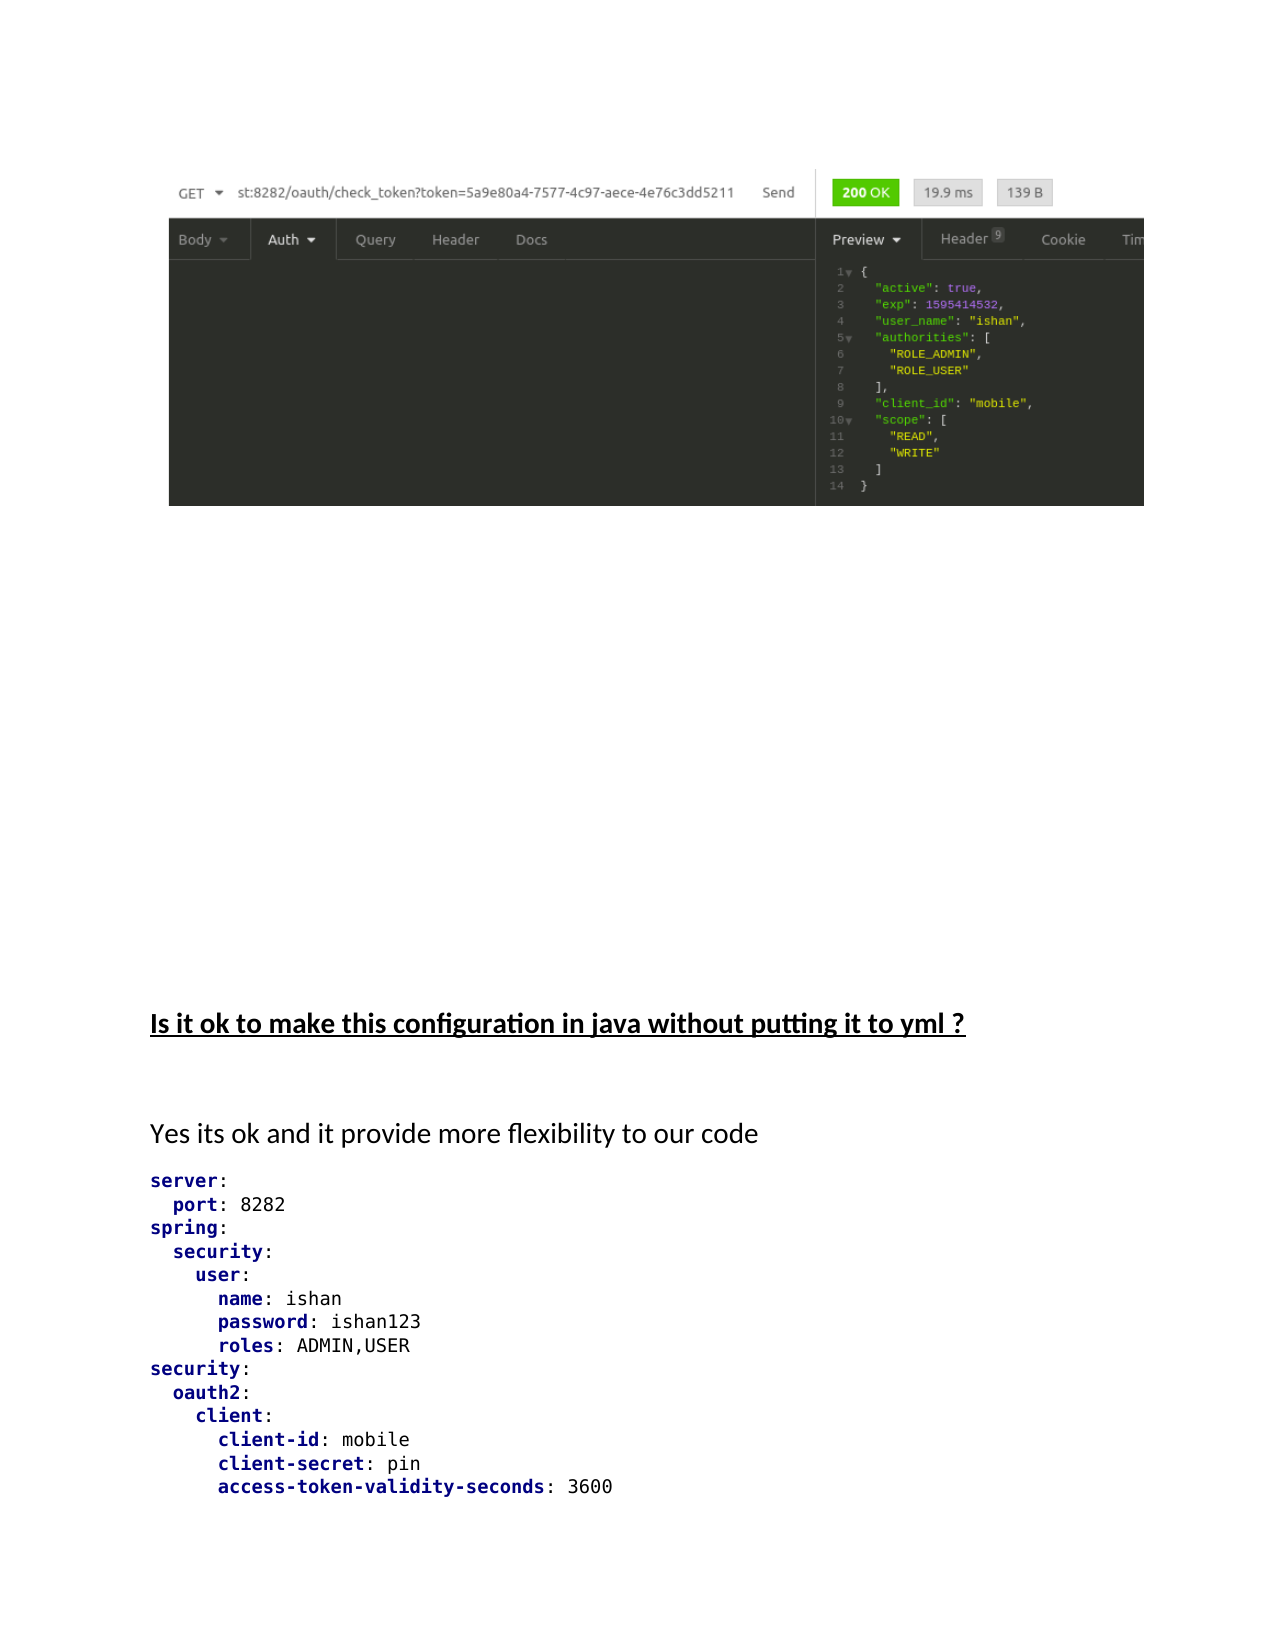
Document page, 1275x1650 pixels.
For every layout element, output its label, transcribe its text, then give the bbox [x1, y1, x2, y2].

picture [168, 169, 1144, 506]
text server: port: 8282 spring: security: user: name: ishan password: ishan123 roles: ADMIN,USER security: oauth2: client: client-id: mobile client-secret: pin access-token-validity-seconds: 3600 [150, 1170, 1125, 1498]
text Is it ok to make this configuration in java without putting it to yml ? [150, 1005, 1125, 1040]
text Yes its ok and it provide more flexibility to our code [150, 1115, 1125, 1151]
